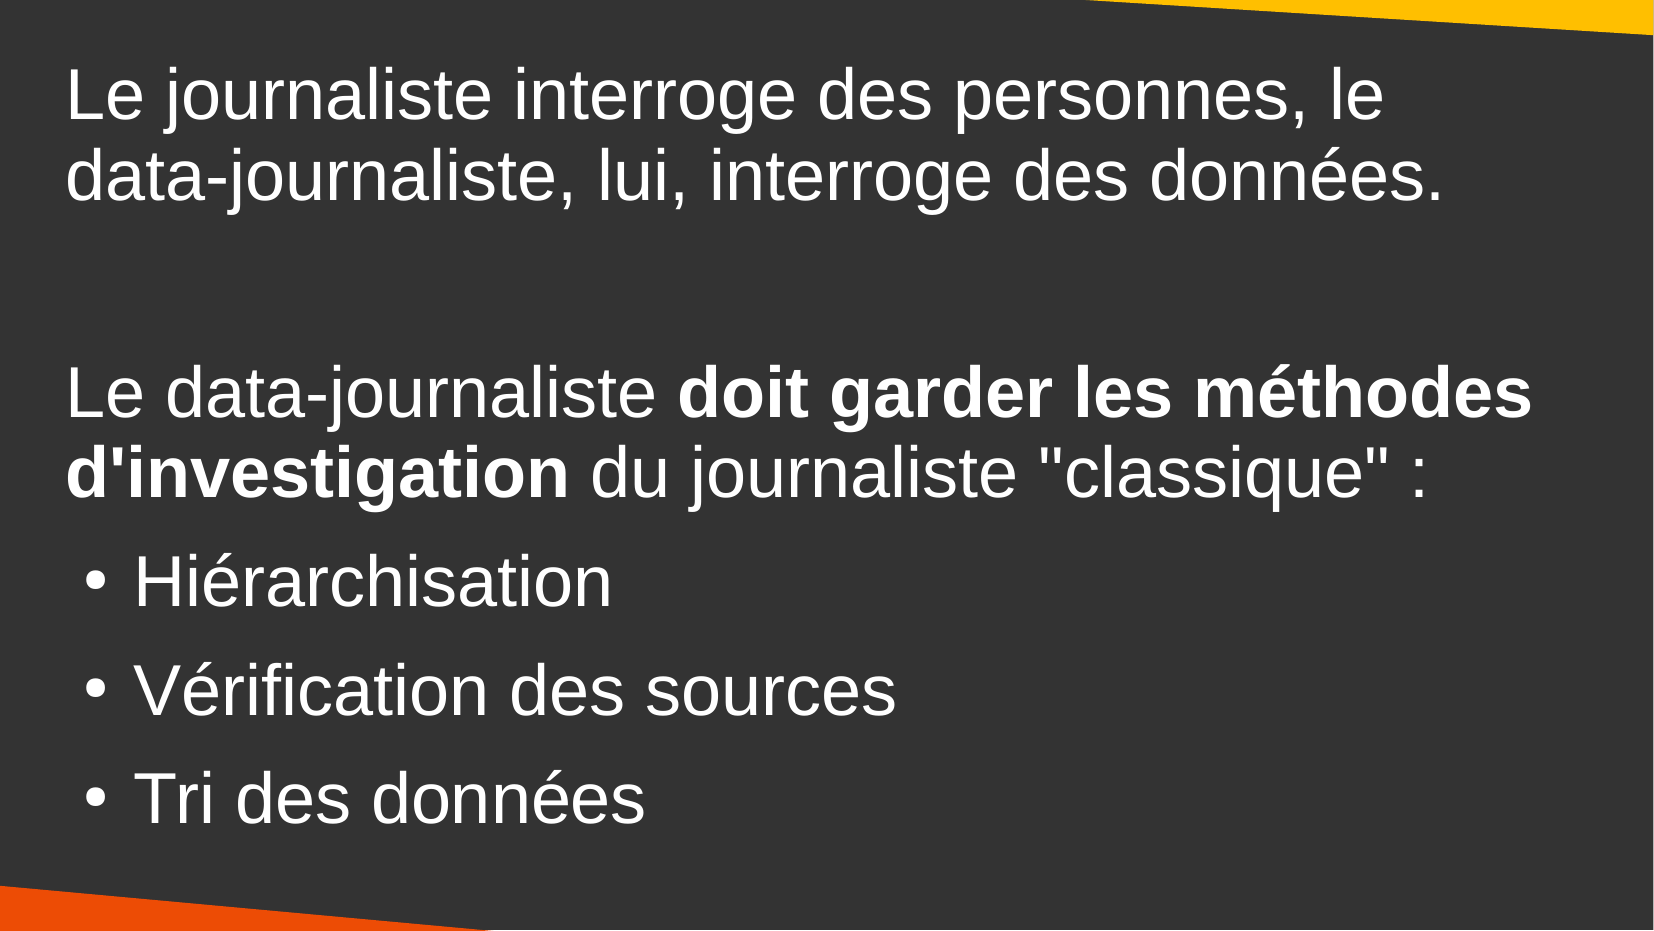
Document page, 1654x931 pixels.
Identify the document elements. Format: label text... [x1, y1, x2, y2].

text_box [0, 885, 494, 931]
text_box [1085, 0, 1654, 36]
list Le journaliste interroge des personnes, le data-journaliste, lui, interroge des données. Le data-journaliste doit garder les méthodes d'investigation du journaliste "classique" : Hiérarchisation Vérification des sources Tri des données [65, 54, 1554, 851]
